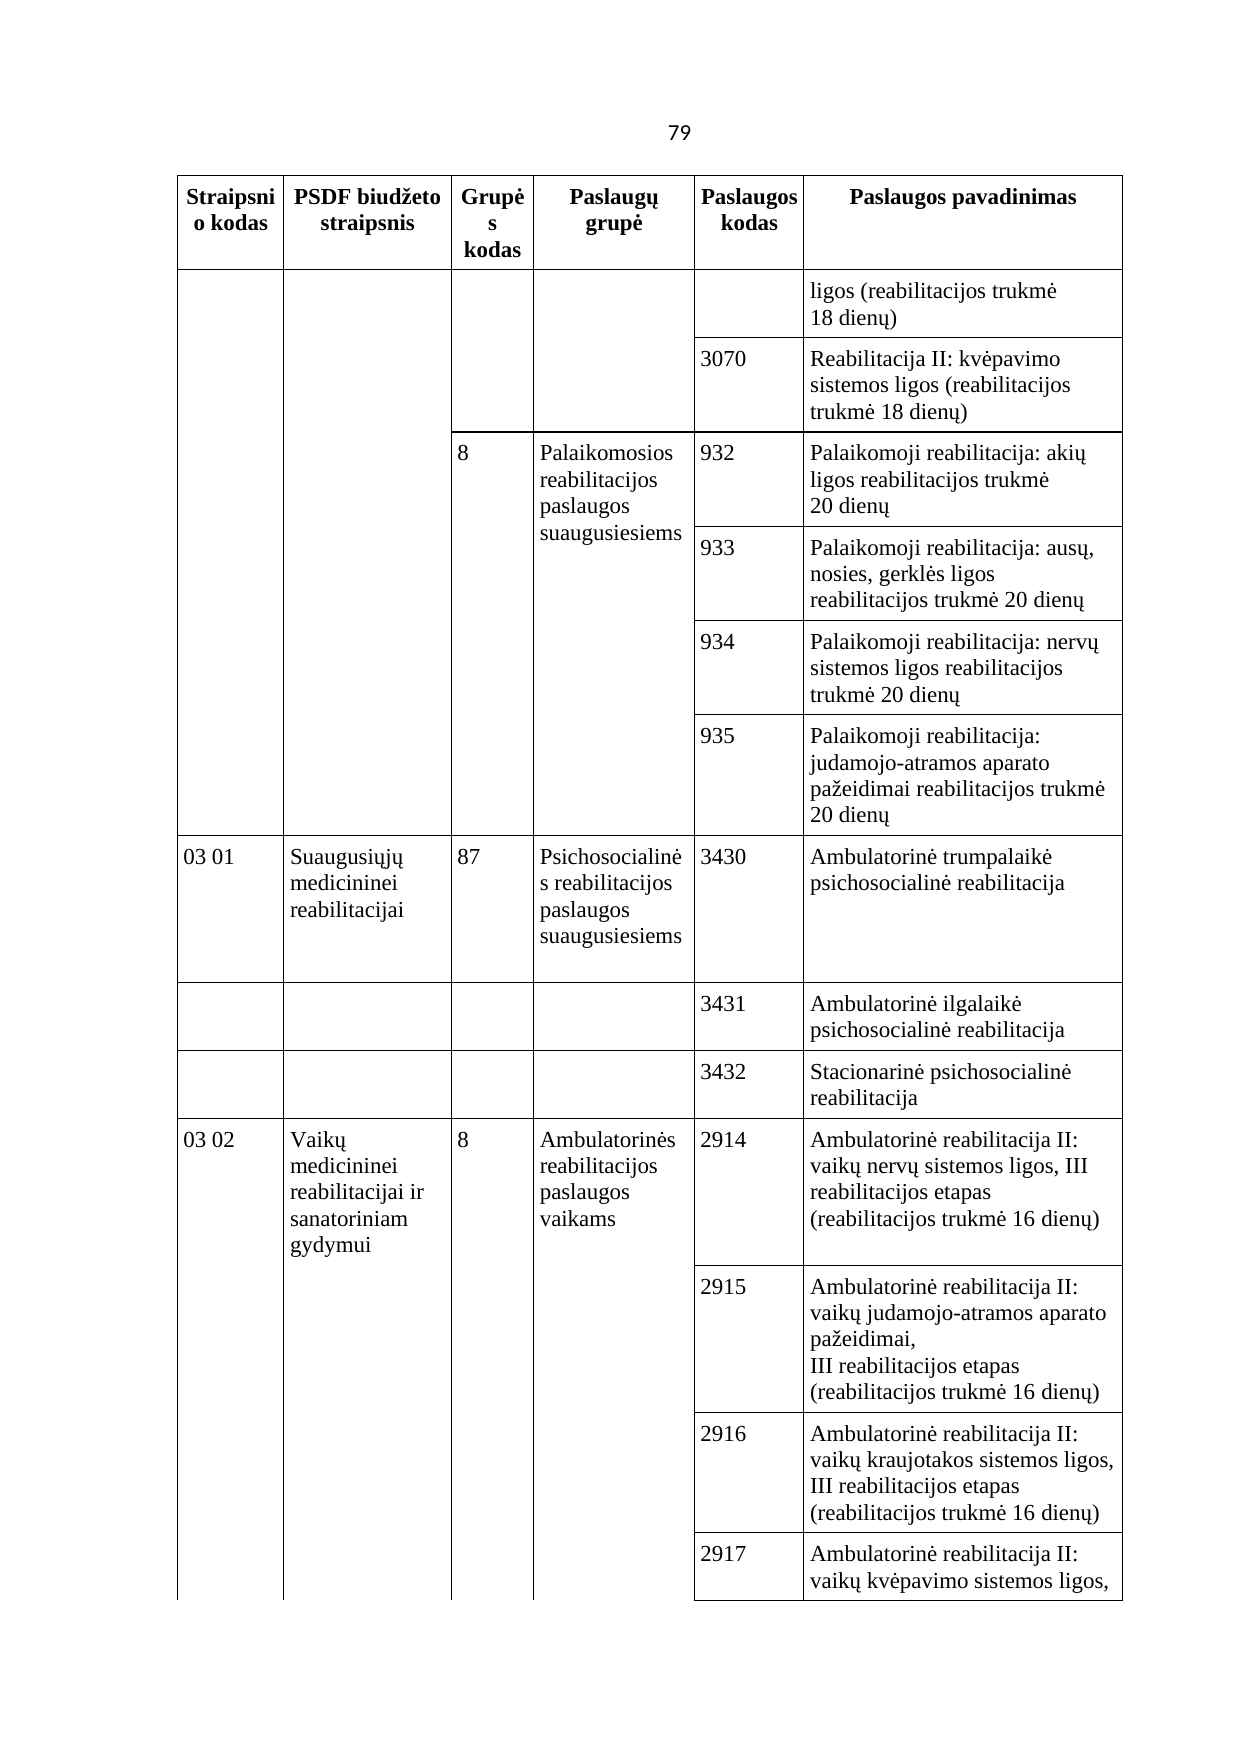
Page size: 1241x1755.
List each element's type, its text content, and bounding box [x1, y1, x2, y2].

table_cell [178, 1051, 283, 1118]
table_cell 2917 [695, 1533, 803, 1600]
table_cell [178, 337, 283, 431]
table_cell Ambulatorinė reabilitacija II: vaikų kvėpavimo sistemos ligos, [804, 1533, 1122, 1600]
table_cell 2916 [695, 1413, 803, 1532]
table_cell [284, 270, 451, 337]
table_cell [452, 270, 533, 337]
table_cell [534, 620, 694, 714]
table_cell [284, 1265, 451, 1412]
table_cell Palaikomoji reabilitacija: ausų, nosies, gerklės ligos reabilitacijos trukmė 20 dienų [804, 527, 1122, 620]
table_cell Ambulatorinė reabilitacija II: vaikų nervų sistemos ligos, III reabilitacijos etapas (reabilitacijos trukmė 16 dienų) [804, 1119, 1122, 1264]
table_cell ligos (reabilitacijos trukmė 18 dienų) [804, 270, 1122, 337]
table_cell [178, 620, 283, 714]
table_cell Palaikomosios reabilitacijos paslaugos suaugusiesiems [534, 433, 694, 620]
table_cell 3431 [695, 983, 803, 1050]
table_cell [284, 431, 451, 526]
table_cell [452, 714, 533, 835]
table_cell [452, 1532, 533, 1600]
table_cell [534, 1412, 694, 1532]
table_cell Stacionarinė psichosocialinė reabilitacija [804, 1051, 1122, 1118]
table_cell 87 [452, 836, 533, 982]
table_cell [284, 1051, 451, 1118]
table_cell [452, 620, 533, 714]
table_cell Palaikomoji reabilitacija: akių ligos reabilitacijos trukmė 20 dienų [804, 433, 1122, 526]
table_cell Ambulatorinė ilgalaikė psichosocialinė reabilitacija [804, 983, 1122, 1050]
table_cell [534, 1532, 694, 1600]
table_cell 3070 [695, 338, 803, 431]
table_cell [178, 1412, 283, 1532]
table_cell [452, 337, 533, 431]
table_cell [534, 714, 694, 835]
table_cell [178, 983, 283, 1050]
table_cell Vaikų medicininei reabilitacijai ir sanatoriniam gydymui [284, 1119, 451, 1264]
table_cell [534, 983, 694, 1050]
table_cell 3430 [695, 836, 803, 982]
table_cell [284, 1532, 451, 1600]
table_cell [178, 431, 283, 526]
table_header Paslaugos pavadinimas [804, 176, 1122, 269]
table_cell [534, 1051, 694, 1118]
table_cell [178, 270, 283, 337]
table_cell [695, 270, 803, 337]
table_cell [178, 1532, 283, 1600]
table_header Grupės kodas [452, 176, 533, 269]
table_cell 8 [452, 1119, 533, 1264]
table_cell 03 01 [178, 836, 283, 982]
table_cell [534, 337, 694, 431]
table_cell [452, 526, 533, 620]
table_cell [178, 526, 283, 620]
table_cell [178, 1265, 283, 1412]
table_cell [284, 337, 451, 431]
table_cell [534, 1265, 694, 1412]
table_cell Ambulatorinės reabilitacijos paslaugos vaikams [534, 1119, 694, 1264]
table_cell 03 02 [178, 1119, 283, 1264]
table_cell Psichosocialinės reabilitacijos paslaugos suaugusiesiems [534, 836, 694, 982]
table_cell [284, 526, 451, 620]
table_cell [452, 983, 533, 1050]
table_cell 933 [695, 527, 803, 620]
table_cell Ambulatorinė reabilitacija II: vaikų kraujotakos sistemos ligos, III reabilitacijos etapas (reabilitacijos trukmė 16 dienų) [804, 1413, 1122, 1532]
table_cell Palaikomoji reabilitacija: nervų sistemos ligos reabilitacijos trukmė 20 dienų [804, 621, 1122, 714]
table_cell [452, 1265, 533, 1412]
table_cell [452, 1412, 533, 1532]
table_header Paslaugos kodas [695, 176, 803, 269]
table_cell 8 [452, 433, 533, 526]
table_cell [534, 270, 694, 337]
table_cell [452, 1051, 533, 1118]
table_cell Ambulatorinė trumpalaikė psichosocialinė reabilitacija [804, 836, 1122, 982]
table_header Paslaugų grupė [534, 176, 694, 269]
table_cell [284, 620, 451, 714]
table_cell Suaugusiųjų medicininei reabilitacijai [284, 836, 451, 982]
table_cell [284, 983, 451, 1050]
table_cell 2914 [695, 1119, 803, 1264]
table_header Straipsnio kodas [178, 176, 283, 269]
table_cell 934 [695, 621, 803, 714]
table_cell Palaikomoji reabilitacija: judamojo-atramos aparato pažeidimai reabilitacijos trukmė 20 dienų [804, 715, 1122, 835]
table_cell Reabilitacija II: kvėpavimo sistemos ligos (reabilitacijos trukmė 18 dienų) [804, 338, 1122, 431]
table_cell 935 [695, 715, 803, 835]
table_cell [284, 1412, 451, 1532]
table_cell 932 [695, 433, 803, 526]
table_cell 3432 [695, 1051, 803, 1118]
table_cell [178, 714, 283, 835]
table_cell Ambulatorinė reabilitacija II: vaikų judamojo-atramos aparato pažeidimai, III reabilitacijos etapas (reabilitacijos trukmė 16 dienų) [804, 1266, 1122, 1412]
table_header PSDF biudžeto straipsnis [284, 176, 451, 269]
table_cell 2915 [695, 1266, 803, 1412]
table_cell [284, 714, 451, 835]
